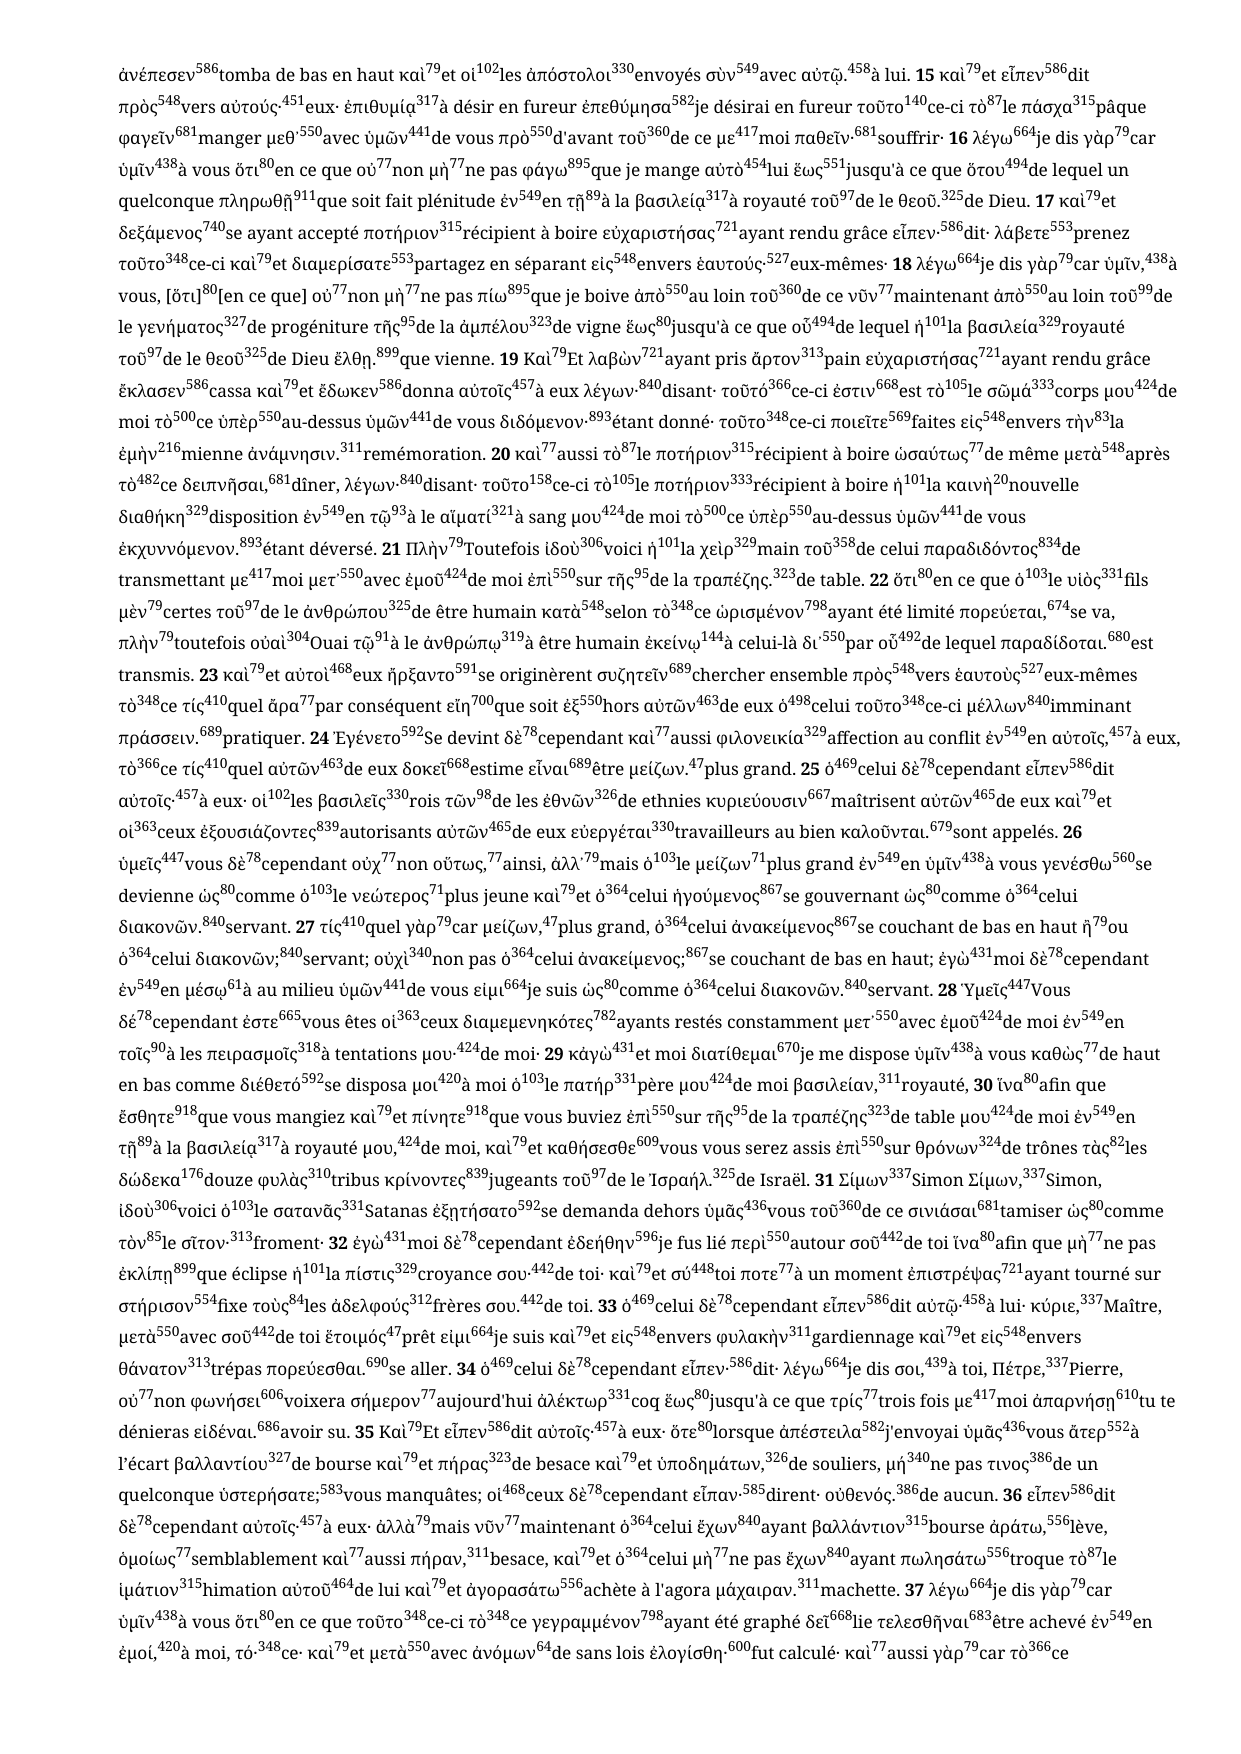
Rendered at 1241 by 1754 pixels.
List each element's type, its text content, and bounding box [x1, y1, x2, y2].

text 1 Ἤγγιζεν625Approchait δὲ78cependant ἡ101la ἑορτὴ329fête τῶν98de les ἀζύμων66de sans levains ἡ362celle λεγομένη889étante dite πάσχα.333pâque. 2 καὶ79et ἐζήτουν624cherchaient οἱ102les ἀρχιερεῖς330chefs sacrificateurs καὶ79et οἱ102les γραμματεῖς330lettrés τὸ348ce πῶς77comment? ἀνέλωσιν898que saisissent de bas en haut αὐτόν,452lui, ἐφοβοῦντο630se effrayaient γὰρ79car τὸν85le λαόν.313peuple. 3 Εἰσῆλθεν586Vint à l'intérieur δὲ78cependant σατανᾶς331Satanas εἰς548envers Ἰούδαν313Iouda τὸν346celui καλούμενον875étant appelé Ἰσκαριώτην,313Iskariote, ὄντα822étant ἐκ550hors τοῦ97de le ἀριθμοῦ325de nombre τῶν96de les δώδεκα·64de douze· 4 καὶ79et ἀπελθὼν721ayant éloigné συνελάλησεν586bavarda ensemble τοῖς90à les ἀρχιερεῦσιν318à chefs sacrificateurs καὶ79et στρατηγοῖς318à stratèges τὸ348ce πῶς77comment? αὐτοῖς457à eux παραδῷ899que transmette αὐτόν.452lui. 5 καὶ79et ἐχάρησαν599furent été de joie καὶ79et συνέθεντο591se posèrent ensemble αὐτῷ458à lui ἀργύριον315objet d'argent δοῦναι.681donner. 6 καὶ79et ἐξωμολόγησεν,586avoua à l'excès, καὶ79et ἐζήτει625cherchait εὐκαιρίαν311moment de bien τοῦ360de ce παραδοῦναι681transmettre αὐτὸν452lui ἄτερ552à l’écart ὄχλου325de foule αὐτοῖς.457à eux. 7 Ἦλθεν586Vint δὲ78cependant ἡ101la ἡμέρα329journée τῶν98de les ἀζύμων,66de sans levains, [ἐν]549[en] ᾗ484à laquelle ἔδει625liait θύεσθαι692être sacrifié τὸ87le πάσχα·315pâque· 8 καὶ79et ἀπέστειλεν586envoya Πέτρον313Pierre καὶ79et Ἰωάννην313Ioannes εἰπών·721ayant dit· πορευθέντες759ayants étés allés ἑτοιμάσατε553préparez ἡμῖν419à nous τὸ87le πάσχα315pâque ἵνα80afin que φάγωμεν.894que nous mangions. 9 οἱ468ceux δὲ78cependant εἶπαν585dirent αὐτῷ·458à lui· ποῦ77où? θέλεις666tu veux ἑτοιμάσωμεν;894que nous préparions; 10 ὁ469celui δὲ78cependant εἶπεν586dit αὐτοῖς·457à eux· ἰδοὺ306voici εἰσελθόντων715de ayants venus à l'intérieur ὑμῶν441de vous εἰς548envers τὴν83la πόλιν311cité συναντήσει606rencontrera avec ὑμῖν438à vous ἄνθρωπος331être humain κεράμιον315cruche ὕδατος327de eau βαστάζων·840mettant en charge· ἀκολουθήσατε553suivez αὐτῷ458à lui εἰς548envers τὴν83la οἰκίαν311maison d'habitation εἰς548envers ἣν478laquelle εἰσπορεύεται,674se va à l'intérieur, 11 καὶ79et ἐρεῖτε603vous direz τῷ91à le οἰκοδεσπότῃ319à despote de maison τῆς95de la οἰκίας·323de maison d'habitation· λέγει668dit σοι439à toi ὁ103le διδάσκαλος·331enseignant· ποῦ77où? ἐστιν668est τὸ105le κατάλυμα333salle de déliage ὅπου77là où τὸ87le πάσχα315pâque μετὰ550avec τῶν96de les μαθητῶν324de disciples μου424de moi φάγω;895que je mange; 12 κἀκεῖνος364et celui-là ὑμῖν438à vous δείξει606montrera ἀνάγαιον315chambre haute μέγα6grand ἐστρωμένον·798ayant été étendu· ἐκεῖ77là ἑτοιμάσατε.553préparez. 13 ἀπελθόντες720ayants éloignés δὲ78cependant εὗρον585trouvèrent καθὼς77de haut en bas comme εἰρήκει659avait dit αὐτοῖς457à eux καὶ79et ἡτοίμασαν585préparèrent τὸ87le πάσχα.315pâque. 14 Καὶ79Et ὅτε80lorsque ἐγένετο592se devint ἡ101la ὥρα,329heure, ἀνέπεσεν586tomba de bas en haut καὶ79et οἱ102les ἀπόστολοι330envoyés σὺν549avec αὐτῷ.458à lui. 15 καὶ79et εἶπεν586dit πρὸς548vers αὐτούς·451eux· ἐπιθυμίᾳ317à désir en fureur ἐπεθύμησα582je désirai en fureur τοῦτο140ce-ci τὸ87le πάσχα315pâque φαγεῖν681manger μεθ᾽550avec ὑμῶν441de vous πρὸ550d'avant τοῦ360de ce με417moi παθεῖν·681souffrir· 16 λέγω664je dis γὰρ79car ὑμῖν438à vous ὅτι80en ce que οὐ77non μὴ77ne pas φάγω895que je mange αὐτὸ454lui ἕως551jusqu'à ce que ὅτου494de lequel un quelconque πληρωθῇ911que soit fait plénitude ἐν549en τῇ89à la βασιλείᾳ317à royauté τοῦ97de le θεοῦ.325de Dieu. 17 καὶ79et δεξάμενος740se ayant accepté ποτήριον315récipient à boire εὐχαριστήσας721ayant rendu grâce εἶπεν·586dit· λάβετε553prenez τοῦτο348ce-ci καὶ79et διαμερίσατε553partagez en séparant εἰς548envers ἑαυτούς·527eux-mêmes· 18 λέγω664je dis γὰρ79car ὑμῖν,438à vous, [ὅτι]80[en ce que] οὐ77non μὴ77ne pas πίω895que je boive ἀπὸ550au loin τοῦ360de ce νῦν77maintenant ἀπὸ550au loin τοῦ99de le γενήματος327de progéniture τῆς95de la ἀμπέλου323de vigne ἕως80jusqu'à ce que οὗ494de lequel ἡ101la βασιλεία329royauté τοῦ97de le θεοῦ325de Dieu ἔλθῃ.899que vienne. 19 Καὶ79Et λαβὼν721ayant pris ἄρτον313pain εὐχαριστήσας721ayant rendu grâce ἔκλασεν586cassa καὶ79et ἔδωκεν586donna αὐτοῖς457à eux λέγων·840disant· τοῦτό366ce-ci ἐστιν668est τὸ105le σῶμά333corps μου424de moi τὸ500ce ὑπὲρ550au-dessus ὑμῶν441de vous διδόμενον·893étant donné· τοῦτο348ce-ci ποιεῖτε569faites εἰς548envers τὴν83la ἐμὴν216mienne ἀνάμνησιν.311remémoration. 20 καὶ77aussi τὸ87le ποτήριον315récipient à boire ὡσαύτως77de même μετὰ548après τὸ482ce δειπνῆσαι,681dîner, λέγων·840disant· τοῦτο158ce-ci τὸ105le ποτήριον333récipient à boire ἡ101la καινὴ20nouvelle διαθήκη329disposition ἐν549en τῷ93à le αἵματί321à sang μου424de moi τὸ500ce ὑπὲρ550au-dessus ὑμῶν441de vous ἐκχυννόμενον.893étant déversé. 21 Πλὴν79Toutefois ἰδοὺ306voici ἡ101la χεὶρ329main τοῦ358de celui παραδιδόντος834de transmettant με417moi μετ᾽550avec ἐμοῦ424de moi ἐπὶ550sur τῆς95de la τραπέζης.323de table. 22 ὅτι80en ce que ὁ103le υἱὸς331fils μὲν79certes τοῦ97de le ἀνθρώπου325de être humain κατὰ548selon τὸ348ce ὡρισμένον798ayant été limité πορεύεται,674se va, πλὴν79toutefois οὐαὶ304Ouai τῷ91à le ἀνθρώπῳ319à être humain ἐκείνῳ144à celui-là δι᾽550par οὗ492de lequel παραδίδοται.680est transmis. 23 καὶ79et αὐτοὶ468eux ἤρξαντο591se originèrent συζητεῖν689chercher ensemble πρὸς548vers ἑαυτοὺς527eux-mêmes τὸ348ce τίς410quel ἄρα77par conséquent εἴη700que soit ἐξ550hors αὐτῶν463de eux ὁ498celui τοῦτο348ce-ci μέλλων840imminant πράσσειν.689pratiquer. 24 Ἐγένετο592Se devint δὲ78cependant καὶ77aussi φιλονεικία329affection au conflit ἐν549en αὐτοῖς,457à eux, τὸ366ce τίς410quel αὐτῶν463de eux δοκεῖ668estime εἶναι689être μείζων.47plus grand. 25 ὁ469celui δὲ78cependant εἶπεν586dit αὐτοῖς·457à eux· οἱ102les βασιλεῖς330rois τῶν98de les ἐθνῶν326de ethnies κυριεύουσιν667maîtrisent αὐτῶν465de eux καὶ79et οἱ363ceux ἐξουσιάζοντες839autorisants αὐτῶν465de eux εὐεργέται330travailleurs au bien καλοῦνται.679sont appelés. 26 ὑμεῖς447vous δὲ78cependant οὐχ77non οὕτως,77ainsi, ἀλλ᾽79mais ὁ103le μείζων71plus grand ἐν549en ὑμῖν438à vous γενέσθω560se devienne ὡς80comme ὁ103le νεώτερος71plus jeune καὶ79et ὁ364celui ἡγούμενος867se gouvernant ὡς80comme ὁ364celui διακονῶν.840servant. 27 τίς410quel γὰρ79car μείζων,47plus grand, ὁ364celui ἀνακείμενος867se couchant de bas en haut ἢ79ou ὁ364celui διακονῶν;840servant; οὐχὶ340non pas ὁ364celui ἀνακείμενος;867se couchant de bas en haut; ἐγὼ431moi δὲ78cependant ἐν549en μέσῳ61à au milieu ὑμῶν441de vous εἰμι664je suis ὡς80comme ὁ364celui διακονῶν.840servant. 28 Ὑμεῖς447Vous δέ78cependant ἐστε665vous êtes οἱ363ceux διαμεμενηκότες782ayants restés constamment μετ᾽550avec ἐμοῦ424de moi ἐν549en τοῖς90à les πειρασμοῖς318à tentations μου·424de moi· 29 κἀγὼ431et moi διατίθεμαι670je me dispose ὑμῖν438à vous καθὼς77de haut en bas comme διέθετό592se disposa μοι420à moi ὁ103le πατήρ331père μου424de moi βασιλείαν,311royauté, 30 ἵνα80afin que ἔσθητε918que vous mangiez καὶ79et πίνητε918que vous buviez ἐπὶ550sur τῆς95de la τραπέζης323de table μου424de moi ἐν549en τῇ89à la βασιλείᾳ317à royauté μου,424de moi, καὶ79et καθήσεσθε609vous vous serez assis ἐπὶ550sur θρόνων324de trônes τὰς82les δώδεκα176douze φυλὰς310tribus κρίνοντες839jugeants τοῦ97de le Ἰσραήλ.325de Israël. 31 Σίμων337Simon Σίμων,337Simon, ἰδοὺ306voici ὁ103le σατανᾶς331Satanas ἐξῃτήσατο592se demanda dehors ὑμᾶς436vous τοῦ360de ce σινιάσαι681tamiser ὡς80comme τὸν85le σῖτον·313froment· 32 ἐγὼ431moi δὲ78cependant ἐδεήθην596je fus lié περὶ550autour σοῦ442de toi ἵνα80afin que μὴ77ne pas ἐκλίπῃ899que éclipse ἡ101la πίστις329croyance σου·442de toi· καὶ79et σύ448toi ποτε77à un moment ἐπιστρέψας721ayant tourné sur στήρισον554fixe τοὺς84les ἀδελφούς312frères σου.442de toi. 33 ὁ469celui δὲ78cependant εἶπεν586dit αὐτῷ·458à lui· κύριε,337Maître, μετὰ550avec σοῦ442de toi ἕτοιμός47prêt εἰμι664je suis καὶ79et εἰς548envers φυλακὴν311gardiennage καὶ79et εἰς548envers θάνατον313trépas πορεύεσθαι.690se aller. 34 ὁ469celui δὲ78cependant εἶπεν·586dit· λέγω664je dis σοι,439à toi, Πέτρε,337Pierre, οὐ77non φωνήσει606voixera σήμερον77aujourd'hui ἀλέκτωρ331coq ἕως80jusqu'à ce que τρίς77trois fois με417moi ἀπαρνήσῃ610tu te dénieras εἰδέναι.686avoir su. 35 Καὶ79Et εἶπεν586dit αὐτοῖς·457à eux· ὅτε80lorsque ἀπέστειλα582j'envoyai ὑμᾶς436vous ἄτερ552à l’écart βαλλαντίου327de bourse καὶ79et πήρας323de besace καὶ79et ὑποδημάτων,326de souliers, μή340ne pas τινος386de un quelconque ὑστερήσατε;583vous manquâtes; οἱ468ceux δὲ78cependant εἶπαν·585dirent· οὐθενός.386de aucun. 36 εἶπεν586dit δὲ78cependant αὐτοῖς·457à eux· ἀλλὰ79mais νῦν77maintenant ὁ364celui ἔχων840ayant βαλλάντιον315bourse ἀράτω,556lève, ὁμοίως77semblablement καὶ77aussi πήραν,311besace, καὶ79et ὁ364celui μὴ77ne pas ἔχων840ayant πωλησάτω556troque τὸ87le ἱμάτιον315himation αὐτοῦ464de lui καὶ79et ἀγορασάτω556achète à l'agora μάχαιραν.311machette. 37 λέγω664je dis γὰρ79car ὑμῖν438à vous ὅτι80en ce que τοῦτο348ce-ci τὸ348ce γεγραμμένον798ayant été graphé δεῖ668lie τελεσθῆναι683être achevé ἐν549en ἐμοί,420à moi, τό·348ce· καὶ79et μετὰ550avec ἀνόμων64de sans lois ἐλογίσθη·600fut calculé· καὶ77aussi γὰρ79car τὸ366ce περὶ550autour ἐμοῦ424de moi τέλος315achèvement ἔχει.668a. 38 οἱ468ceux δὲ78cependant εἶπαν·585dirent· κύριε,337Maître, ἰδοὺ306voici μάχαιραι328machettes ὧδε77ici δύο.194deux. ὁ469celui δὲ78cependant εἶπεν586dit αὐτοῖς·457à eux· ἱκανόν49assez-important ἐστιν.668est. 39 Καὶ79Et ἐξελθὼν721ayant sorti ἐπορεύθη600fut allé κατὰ548selon τὸ87le ἔθος315coutume εἰς548envers τὸ87le ὄρος315montagne τῶν94de les ἐλαιῶν,322de oliviers, ἠκολούθησαν585suivirent δὲ78cependant αὐτῷ458à lui καὶ77aussi οἱ102les μαθηταί.330disciples. 40 γενόμενος740se ayant devenu δὲ78cependant ἐπὶ550sur τοῦ97de le τόπου325de lieu εἶπεν586dit αὐτοῖς·457à eux· προσεύχεσθε573que vous vous priez μὴ77ne pas εἰσελθεῖν681venir à l'intérieur εἰς548envers πειρασμόν.313tentation. 41 καὶ79et αὐτὸς469lui ἀπεσπάσθη600fut tiré loin ἀπ᾽550au loin αὐτῶν463de eux ὡσεὶ77comme si λίθου325de pierre βολὴν311projection καὶ79et θεὶς721ayant posé τὰ86les γόνατα314genoux προσηύχετο631se priait 42 λέγων·840disant· πάτερ,337père, εἰ80si βούλει672tu te as dessein παρένεγκε554porte à côté τοῦτο140ce-ci τὸ87le ποτήριον315récipient à boire ἀπ᾽550au loin ἐμοῦ·424de moi· πλὴν79toutefois μὴ79ne pas τὸ105le θέλημά333volonté μου424de moi ἀλλὰ79mais τὸ105le σὸν446tien γινέσθω.576se devienne. ⟦936⟦ 43 ὤφθη600fut vu δὲ78cependant αὐτῷ458à lui ἄγγελος331ange ἀπ᾽550au loin οὐρανοῦ325de ciel ἐνισχύων840fortifiant intérieurement αὐτόν.452lui. 44 καὶ79et γενόμενος740se ayant devenu ἐν549en ἀγωνίᾳ317à agonie ἐκτενέστερον77plus extensivement προσηύχετο·631se priait· καὶ79et ἐγένετο592se devint ὁ103le ἱδρὼς331sueur αὐτοῦ464de lui ὡσεὶ80comme si θρόμβοι330thromboses αἵματος327de sang καταβαίνοντες839descendants ἐπὶ550sur τὴν83la γῆν.⟧311terre.⟧ 45 καὶ79et ἀναστὰς721ayant redressé ἀπὸ550au loin τῆς95de la προσευχῆς323de prière ἐλθὼν721ayant venu πρὸς548vers τοὺς84les μαθητὰς312disciples εὗρεν586trouva κοιμωμένους874étants mis au coucher αὐτοὺς451eux ἀπὸ550au loin τῆς95de la λύπης,323de tristesse, 46 καὶ79et εἶπεν586dit αὐτοῖς·457à eux· τί399quel καθεύδετε;665vous dormez de haut en bas; ἀναστάντες720ayants redressés προσεύχεσθε,573que vous vous priez, ἵνα80afin que μὴ77ne pas εἰσέλθητε896que vous veniez à l'intérieur εἰς548envers πειρασμόν.313tentation. 47 Ἔτι77Encore αὐτοῦ464de lui λαλοῦντος834de bavardant ἰδοὺ306voici ὄχλος,331foule, καὶ79et ὁ364celui λεγόμενος891étant dit Ἰούδας331Iouda εἷς71un τῶν96de les δώδεκα64de douze προήρχετο631se venait devant αὐτοὺς451eux καὶ79et ἤγγισεν586approcha τῷ91à le Ἰησοῦ319à Iésous φιλῆσαι681affectionner αὐτόν.452lui. 48 Ἰησοῦς331Iésous δὲ78cependant εἶπεν586dit αὐτῷ·458à lui· Ἰούδα,337Iouda, φιλήματι321à embrassade τὸν85le υἱὸν313fils τοῦ97de le ἀνθρώπου325de être humain παραδίδως;666tu transmets; 49 Ἰδόντες720Ayants vus δὲ78cependant οἱ363ceux περὶ548autour αὐτὸν452lui τὸ482ce ἐσόμενον766qui se sera εἶπαν·585dirent· κύριε,337Maître, εἰ340si πατάξομεν601nous percuterons ἐν549en μαχαίρῃ;317à machette; 50 καὶ79et ἐπάταξεν586percuta εἷς71un τις287un quelconque ἐξ550hors αὐτῶν463de eux τὸν85le δοῦλον313mâle esclave τοῦ97de le ἀρχιερέως325de chef sacrificateur καὶ79et ἀφεῖλεν586saisit au loin τὸ87le οὖς315oreille αὐτοῦ464de lui τὸ87le δεξιόν.6droit. 51 ἀποκριθεὶς760ayant été répondu δὲ78cependant ὁ103le Ἰησοῦς331Iésous εἶπεν·586dit· ἐᾶτε569concédez ἕως552jusqu'à ce que τούτου·360de ce-ci· καὶ79et ἁψάμενος740se ayant touché τοῦ99de le ὠτίου327de bout d'oreille ἰάσατο592se guérit αὐτόν.452lui. 52 Εἶπεν586Dit δὲ78cependant Ἰησοῦς331Iésous πρὸς548vers τοὺς345ceux παραγενομένους725se ayants devenus à côté ἐπ᾽548sur αὐτὸν452lui ἀρχιερεῖς312chefs sacrificateurs καὶ79et στρατηγοὺς312stratèges τοῦ99de le ἱεροῦ327de sanctuaire καὶ79et πρεσβυτέρους·52plus anciens· ὡς80comme ἐπὶ548sur λῃστὴν313pilleur ἐξήλθατε583vous sortîtes μετὰ550avec μαχαιρῶν322de machettes καὶ79et ξύλων;326de bois; 53 καθ᾽548selon ἡμέραν311journée ὄντος834de étant μου424de moi μεθ᾽550avec ὑμῶν441de vous ἐν549en τῷ93à le ἱερῷ321à sanctuaire οὐκ77non ἐξετείνατε583vous étendîtes τὰς242les χεῖρας310mains ἐπ᾽548sur ἐμέ,417moi, ἀλλ᾽79mais αὕτη362celle-ci ἐστὶν668est ὑμῶν441de vous ἡ101la ὥρα329heure καὶ79et ἡ101la ἐξουσία329autorité τοῦ99de le σκότους.327de ténèbre. 54 Συλλαβόντες720Ayants pris ensemble δὲ78cependant αὐτὸν452lui ἤγαγον585conduisirent καὶ79et εἰσήγαγον585conduisirent à l'intérieur εἰς548envers τὴν83la οἰκίαν311maison d'habitation τοῦ97de le ἀρχιερέως·325de chef sacrificateur· ὁ103le δὲ78cependant Πέτρος331Pierre ἠκολούθει625suivait μακρόθεν.77à distance. 55 περιαψάντων715de ayants attachés autour δὲ78cependant πῦρ315feu ἐν549en μέσῳ61à au milieu τῆς95de la αὐλῆς323de cour καὶ79et συγκαθισάντων715de ayants faits asseoir ensemble ἐκάθητο631se était assis ὁ103le Πέτρος331Pierre μέσος71au milieu αὐτῶν.463de eux. 56 ἰδοῦσα719ayante vue δὲ78cependant αὐτὸν452lui παιδίσκη329jeune servante τις285une quelconque καθήμενον849se étant assis πρὸς548vers τὸ87le φῶς315lumière καὶ79et ἀτενίσασα719ayante regardée fixement αὐτῷ458à lui εἶπεν·586dit· καὶ77aussi οὗτος364celui-ci σὺν549avec αὐτῷ458à lui ἦν.625était. 57 ὁ469celui δὲ78cependant ἠρνήσατο592se nia λέγων·840disant· οὐκ77non οἶδα638j'ai su αὐτόν,452lui, γύναι.335femme. 58 καὶ79et μετὰ548après βραχὺ55court ἕτερος390autre-différent ἰδὼν721ayant vu αὐτὸν452lui ἔφη·625déclarait· καὶ77aussi σὺ448toi ἐξ550hors αὐτῶν463de eux εἶ.666tu es. ὁ103le δὲ78cependant Πέτρος331Pierre ἔφη·625déclarait· ἄνθρωπε,337être humain, οὐκ77non εἰμί.664je suis. 59 καὶ79et διαστάσης714de ayante dressée à travers ὡσεὶ77comme si ὥρας323de heure μιᾶς189de une ἄλλος390autre τις287un quelconque διϊσχυρίζετο631se insistait λέγων·840disant· ἐπ᾽550sur ἀληθείας323de vérité καὶ77aussi οὗτος364celui-ci μετ᾽550avec αὐτοῦ464de lui ἦν,625était, καὶ77aussi γὰρ79car Γαλιλαῖός71Galiléen ἐστιν.668est. 60 εἶπεν586dit δὲ78cependant ὁ103le Πέτρος·331Pierre· ἄνθρωπε,337être humain, οὐκ77non οἶδα638j'ai su ὃ482lequel λέγεις.666tu dis. καὶ79et παραχρῆμα77instantanément ἔτι77encore λαλοῦντος834de bavardant αὐτοῦ464de lui ἐφώνησεν586voixa ἀλέκτωρ.331coq. 61 καὶ79et στραφεὶς760ayant été tourné ὁ103le κύριος331Maître ἐνέβλεψεν586entra regard τῷ91à le Πέτρῳ,319à Pierre, καὶ79et ὑπεμνήσθη600fut fait mémoire du dessous ὁ103le Πέτρος331Pierre τοῦ99de le ῥήματος327de oral τοῦ97de le κυρίου325de Maître ὡς77comme εἶπεν586dit αὐτῷ458à lui ὅτι80en ce que πρὶν80avant ἀλέκτορα313coq φωνῆσαι681voixer σήμερον77aujourd'hui ἀπαρνήσῃ610tu te dénieras με417moi τρίς.77trois fois. 62 καὶ79et ἐξελθὼν721ayant sorti ἔξω77au-dehors ἔκλαυσεν586pleura πικρῶς.77amèrement. 63 Καὶ79Et οἱ102les ἄνδρες330hommes οἱ497ceux συνέχοντες839tenants ensemble αὐτὸν452lui ἐνέπαιζον624enjouaient αὐτῷ458à lui δέροντες,839pelants, 64 καὶ79et περικαλύψαντες720ayants couverts autour αὐτὸν452lui ἐπηρώτων624surinterrogeaient λέγοντες·839disants· προφήτευσον,554prophétise, τίς410quel ἐστιν668est ὁ364celui παίσας721ayant frappé σε;437toi; 65 καὶ79et ἕτερα374autres-différents πολλὰ270nombreux βλασφημοῦντες839blasphémants ἔλεγον624disaient εἰς548envers αὐτόν.452lui. 66 Καὶ79Et ὡς80comme ἐγένετο592se devint ἡμέρα,329journée, συνήχθη600fut mené ensemble τὸ105le πρεσβυτέριον333corps des anciens τοῦ97de le λαοῦ,325de peuple, ἀρχιερεῖς330chefs sacrificateurs τε79en outre καὶ79et γραμματεῖς,330lettrés, καὶ79et ἀπήγαγον585conduisirent au loin αὐτὸν452lui εἰς548envers τὸ87le συνέδριον315sanhédrin αὐτῶν463de eux 67 λέγοντες·839disants· εἰ80si σὺ448toi εἶ666tu es ὁ103le χριστός,331Christ, εἰπὸν554dis ἡμῖν.419à nous. εἶπεν586dit δὲ78cependant αὐτοῖς·457à eux· ἐὰν80si le cas échéant ὑμῖν438à vous εἴπω,895que je dise, οὐ77non μὴ77ne pas πιστεύσητε·896que vous croyiez· 68 ἐὰν80si le cas échéant δὲ78cependant ἐρωτήσω,895que j'interroge, οὐ77non μὴ77ne pas ἀποκριθῆτε.908que vous soyez répondu. 69 ἀπὸ550au loin τοῦ358de celui νῦν77maintenant δὲ78cependant ἔσται612se sera ὁ103le υἱὸς331fils τοῦ97de le ἀνθρώπου325de être humain καθήμενος867se étant assis ἐκ550hors δεξιῶν66de droits τῆς95de la δυνάμεως323de puissance τοῦ97de le θεοῦ.325de Dieu. 70 εἶπαν585dirent δὲ78cependant πάντες·389tous· σὺ448toi οὖν79donc εἶ666tu es ὁ103le υἱὸς331fils τοῦ97de le θεοῦ;325de Dieu; ὁ469celui δὲ78cependant πρὸς548vers αὐτοὺς451eux ἔφη·625déclarait· ὑμεῖς447vous λέγετε665vous dites ὅτι80en ce que ἐγώ431moi εἰμι.664je suis. 71 οἱ468ceux δὲ78cependant εἶπαν·585dirent· τί399quel ἔτι77encore ἔχομεν663nous avons μαρτυρίας323de témoignation χρείαν;311besoin; αὐτοὶ468eux γὰρ79car ἠκούσαμεν581nous écoutâmes ἀπὸ550au loin τοῦ99de le στόματος327de bouche αὐτοῦ.464de lui. [118, 59, 1181, 1665]
